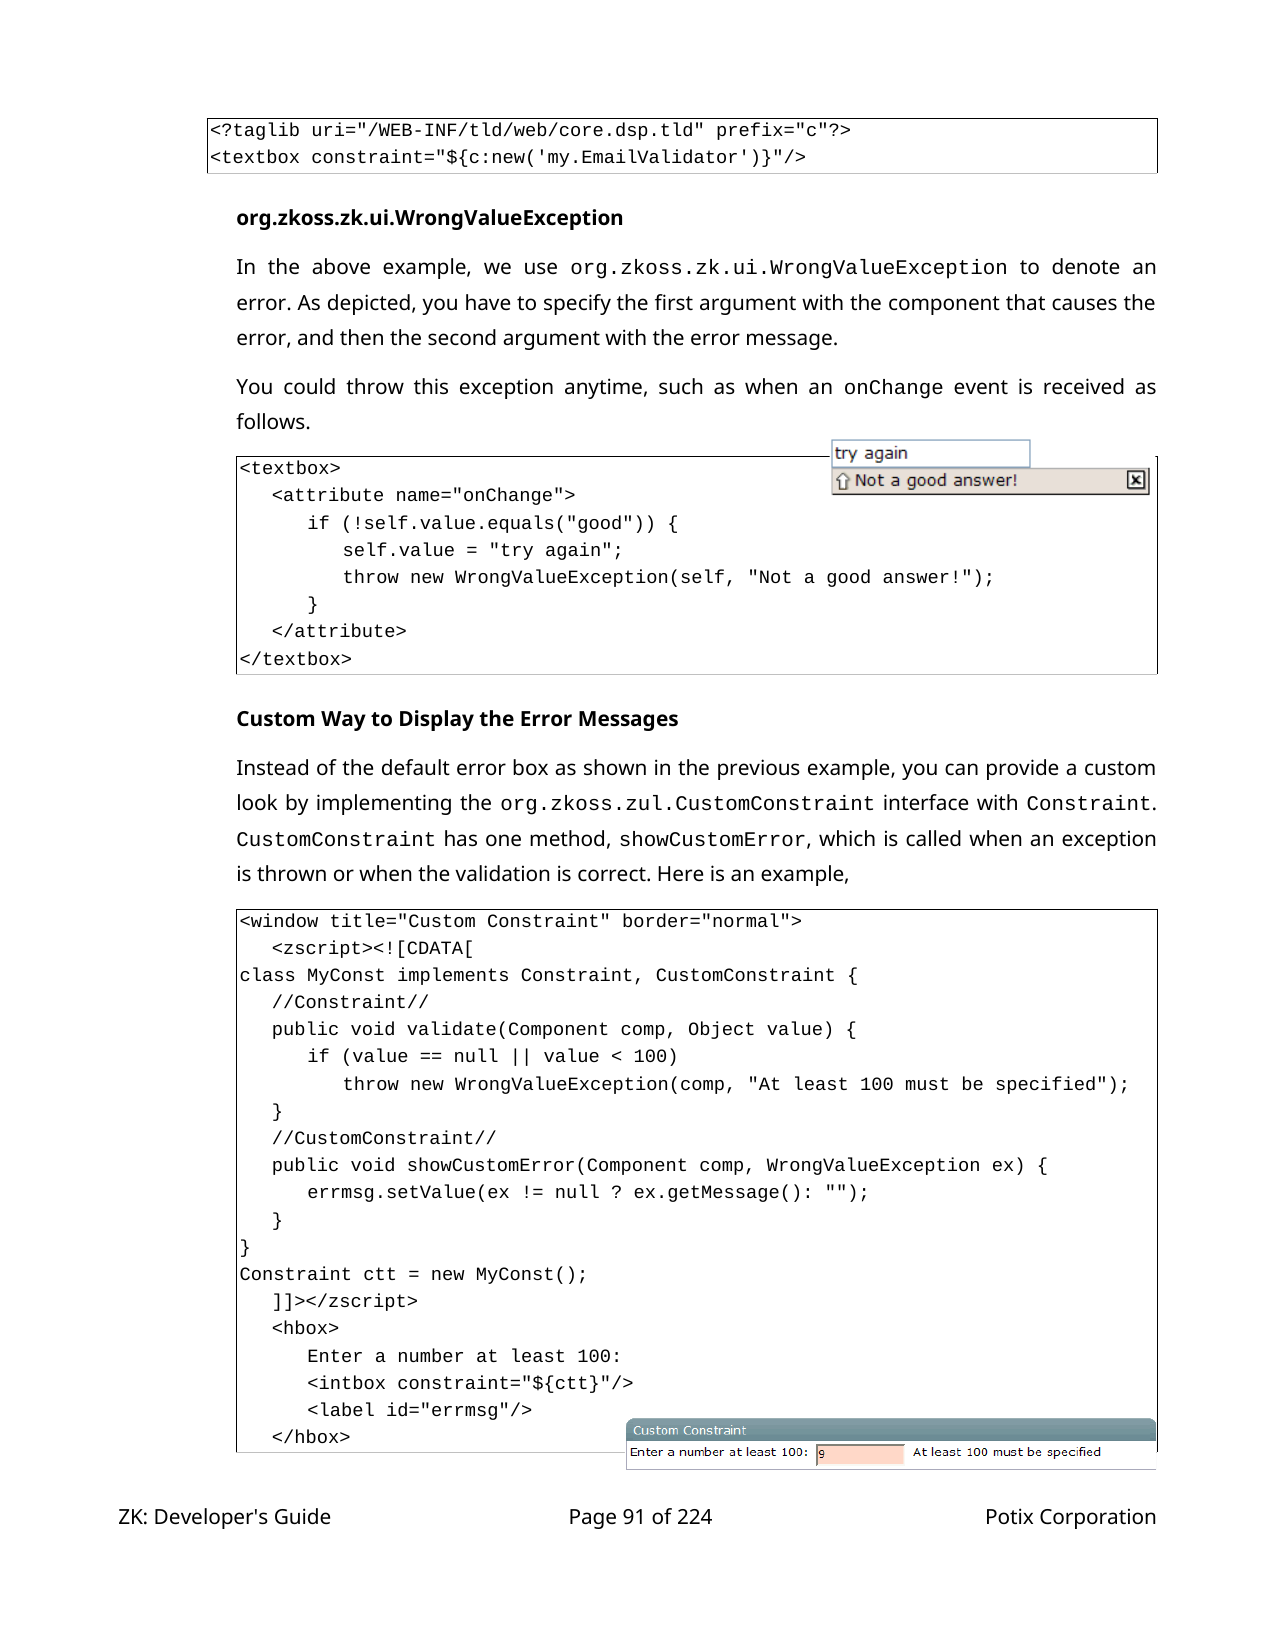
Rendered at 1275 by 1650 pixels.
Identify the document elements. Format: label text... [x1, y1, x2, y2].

text You could throw this exception anytime, such as when an onChange event is received as follows. [236, 372, 1157, 436]
text <textbox> [237, 457, 829, 480]
text Constraint ctt = new MyConst(); [237, 1262, 1157, 1286]
text <intbox constraint="${ctt}"/> [237, 1371, 1157, 1395]
text <?taglib uri="/WEB-INF/tld/web/core.dsp.tld" prefix="c"?> [208, 119, 1157, 142]
text <textbox constraint="${c:new('my.EmailValidator')}"/> [208, 145, 1157, 173]
text if (!self.value.equals("good")) { [237, 511, 1157, 535]
text </textbox> [237, 646, 1157, 674]
picture [829, 437, 1156, 499]
text } [237, 1099, 1157, 1123]
text if (value == null || value < 100) [237, 1044, 1157, 1069]
text <label id="errmsg"/> [237, 1398, 1157, 1422]
text //Constraint// [237, 990, 1157, 1014]
text public void validate(Component comp, Object value) { [237, 1017, 1157, 1041]
picture [624, 1417, 1157, 1471]
text } [237, 592, 1157, 616]
subtitle org.zkoss.zk.ui.WrongValueException [236, 203, 1157, 232]
text <window title="Custom Constraint" border="normal"> [237, 910, 1157, 933]
text public void showCustomError(Component comp, WrongValueException ex) { [237, 1153, 1157, 1177]
text errmsg.setValue(ex != null ? ex.getMessage(): ""); [237, 1180, 1157, 1204]
text throw new WrongValueException(comp, "At least 100 must be specified"); [237, 1072, 1157, 1096]
text </attribute> [237, 619, 1157, 643]
text self.value = "try again"; [237, 538, 1157, 562]
text //CustomConstraint// [237, 1126, 1157, 1150]
text Instead of the default error box as shown in the previous example, you can provide a custom look by implementing the org.zkoss.zul.CustomConstraint interface with Constraint. CustomConstraint has one method, showCustomError, which is called when an exception is thrown or when the validation is correct. Here is an example, [236, 753, 1157, 888]
text ]]></zscript> [237, 1289, 1157, 1313]
text Enter a number at least 100: [237, 1343, 1157, 1368]
text <attribute name="onChange"> [237, 483, 1157, 508]
text class MyConst implements Constraint, CustomConstraint { [237, 963, 1157, 987]
text } [237, 1207, 1157, 1232]
subtitle Custom Way to Display the Error Messages [236, 704, 1157, 733]
text throw new WrongValueException(self, "Not a good answer!"); [237, 565, 1157, 589]
text In the above example, we use org.zkoss.zk.ui.WrongValueException to denote an error. As depicted, you have to specify the first argument with the component that causes the error, and then the second argument with the error message. [236, 252, 1157, 351]
text <zscript><![CDATA[ [237, 936, 1157, 960]
text </hbox> [237, 1425, 624, 1452]
text <hbox> [237, 1316, 1157, 1341]
text } [237, 1235, 1157, 1259]
